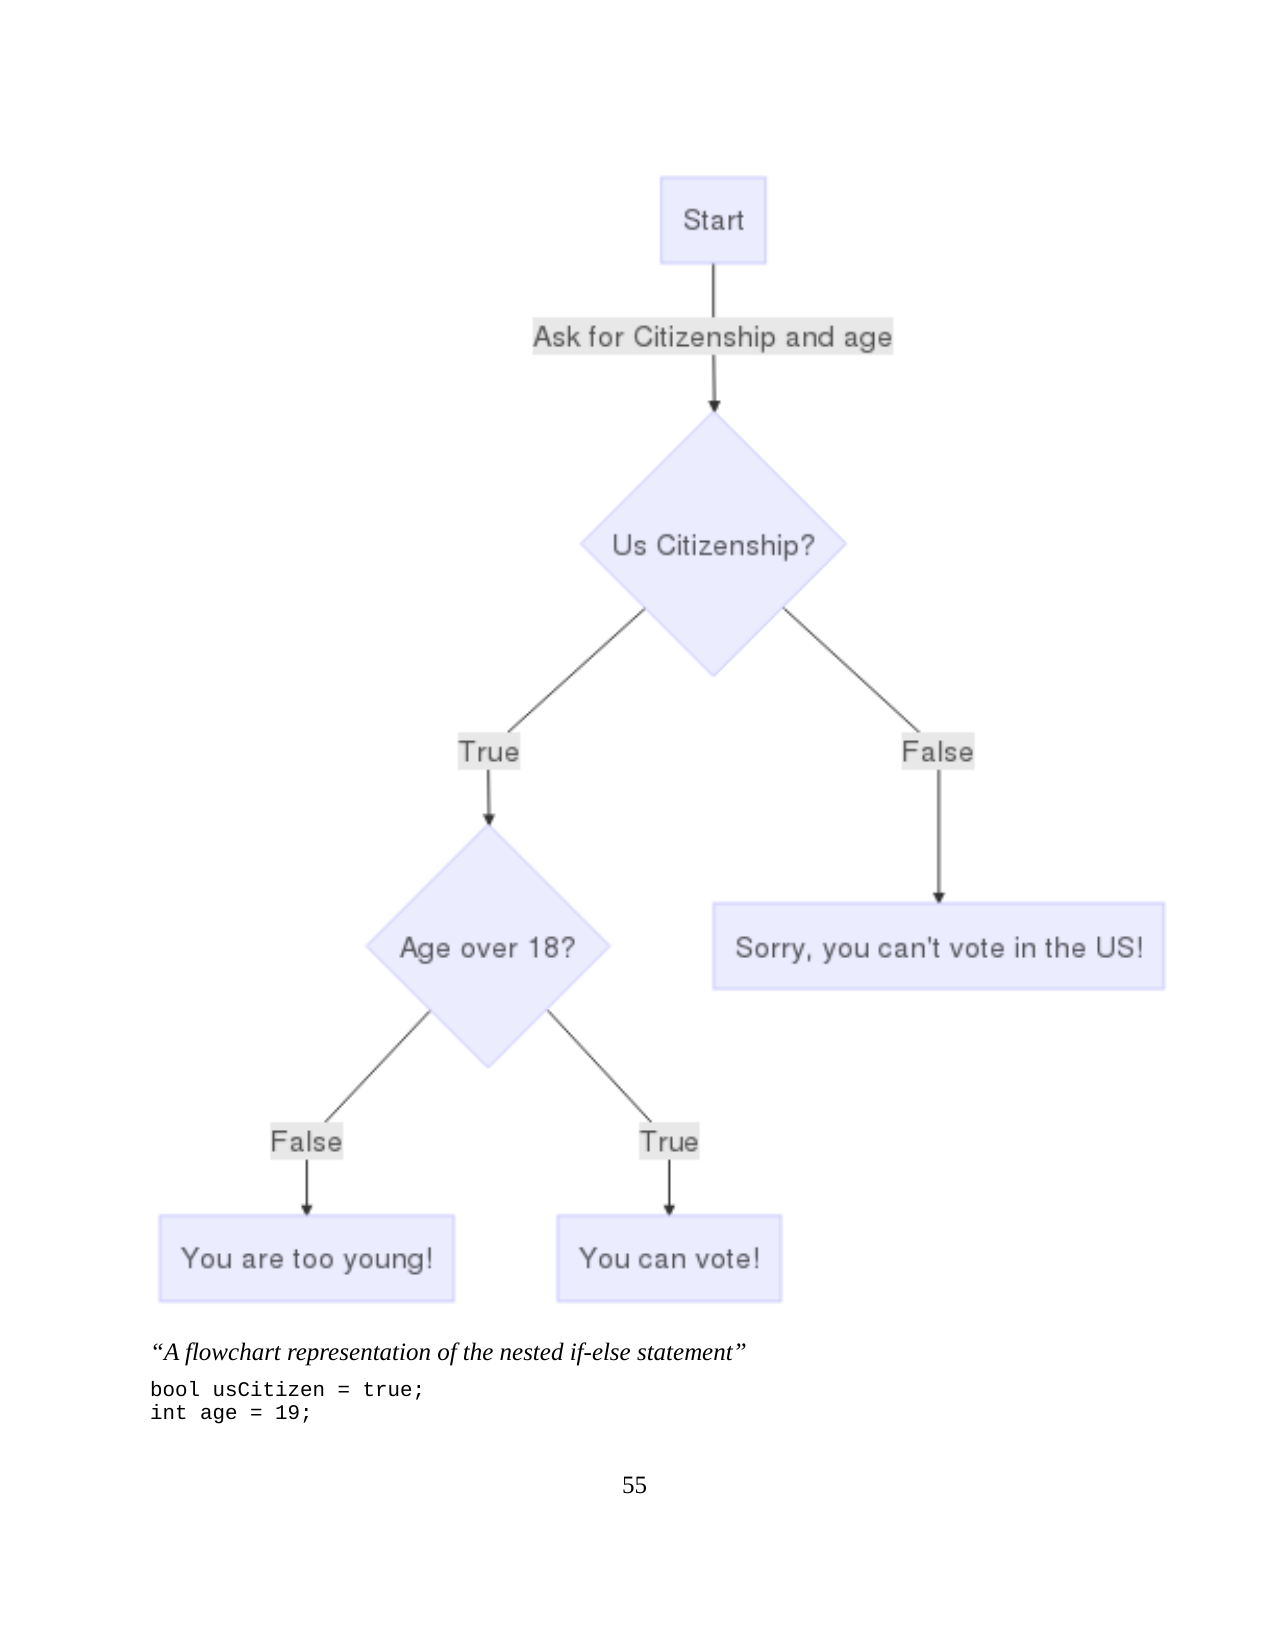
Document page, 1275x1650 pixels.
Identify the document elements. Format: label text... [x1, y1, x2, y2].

text int age = 19; [150, 1402, 1125, 1426]
text “A flowchart representation of the nested if-else statement” [150, 1337, 1125, 1366]
text bool usCitizen = true; [150, 1379, 1125, 1402]
picture [150, 150, 1196, 1325]
